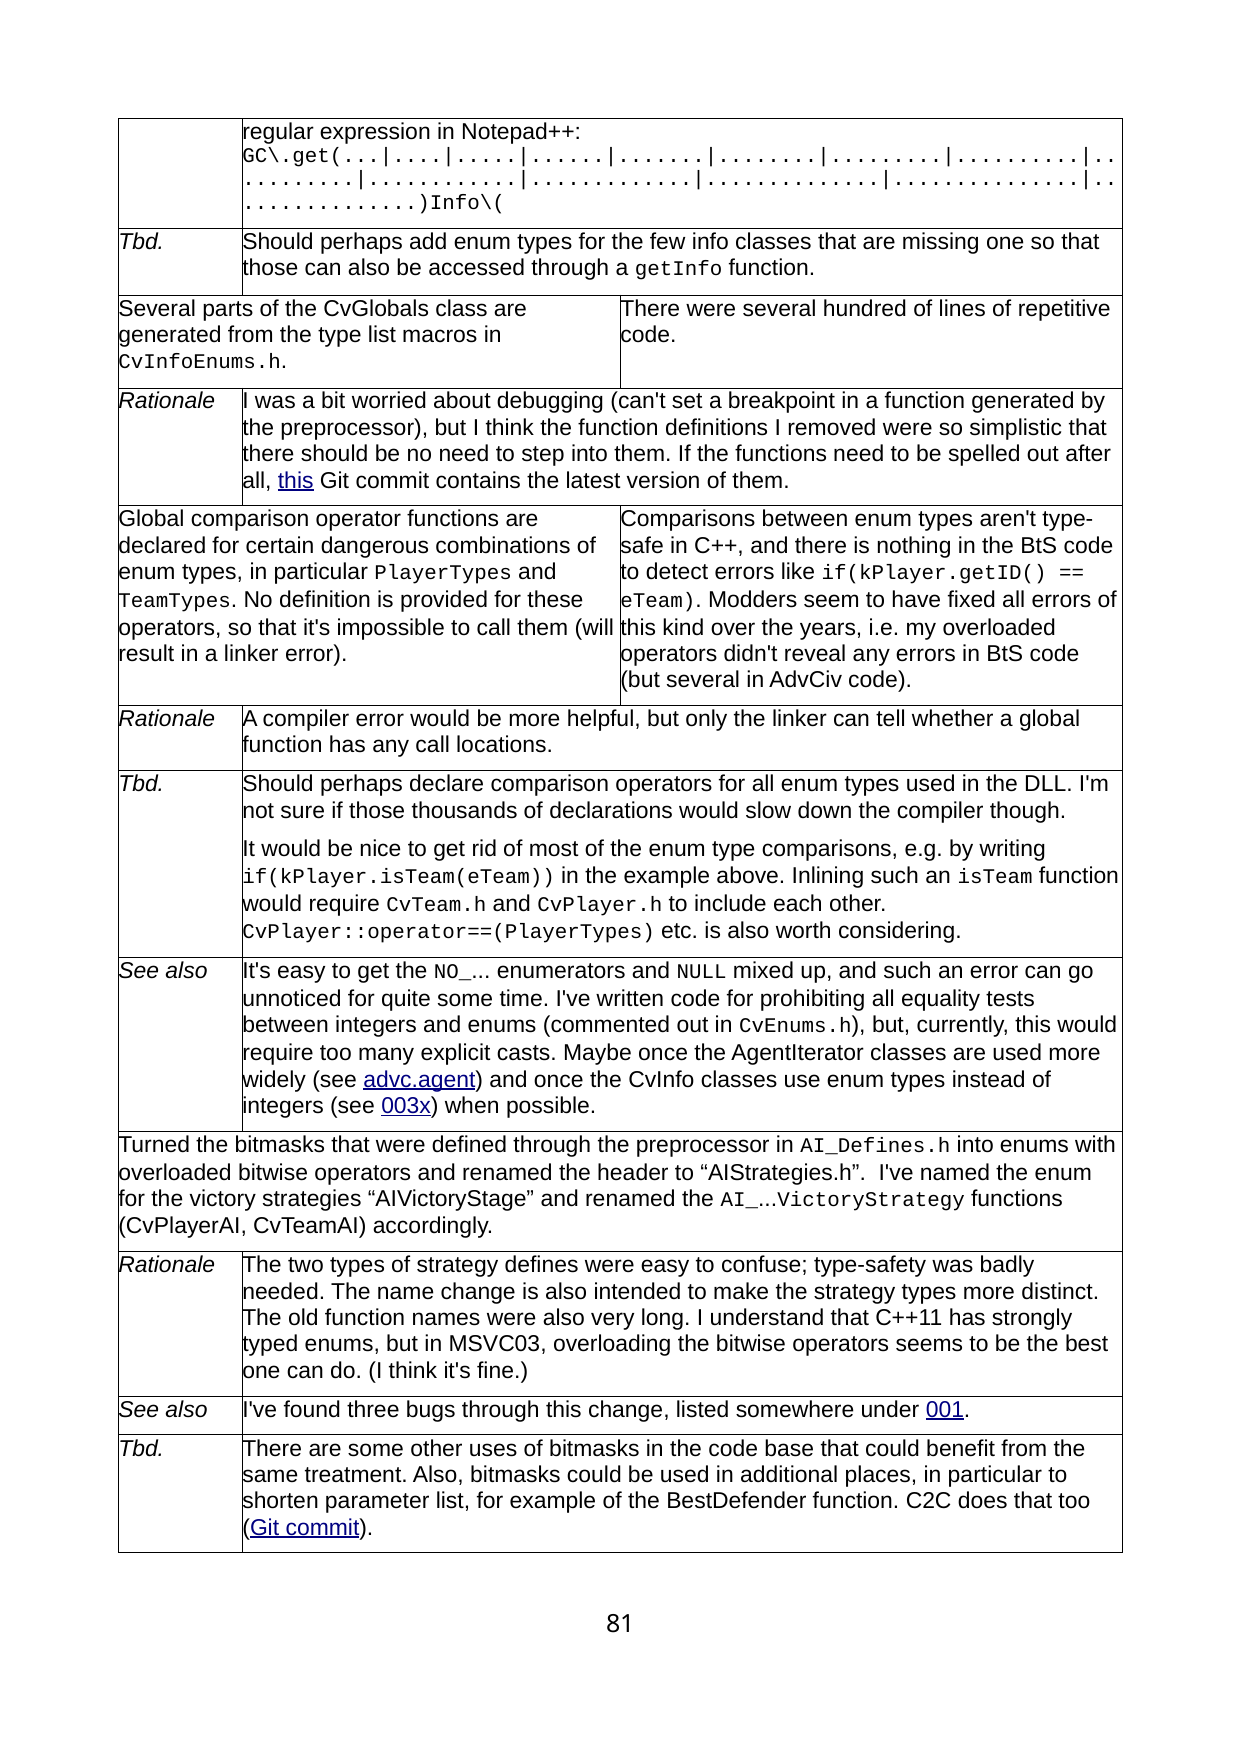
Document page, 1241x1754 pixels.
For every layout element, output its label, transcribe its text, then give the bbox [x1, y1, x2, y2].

table_cell regular expression in Notepad++: GC\.get(...|....|.....|......|.......|........|.........|..........|...........|............|.............|..............|...............|................)Info\( [243, 119, 1122, 228]
table_cell Tbd. [119, 1435, 242, 1552]
table_cell Should perhaps add enum types for the few info classes that are missing one so that those can also be accessed through a getInfo function. [243, 229, 1122, 294]
table_cell Rationale [119, 706, 242, 770]
table_cell Tbd. [119, 229, 242, 294]
table_cell There were several hundred of lines of repetitive code. [621, 296, 1122, 387]
table_cell Should perhaps declare comparison operators for all enum types used in the DLL. I'm not sure if those thousands of declarations would slow down the compiler though. It would be nice to get rid of most of the enum type comparisons, e.g. by writing if(kPlayer.isTeam(eTeam)) in the example above. Inlining such an isTeam function would require CvTeam.h and CvPlayer.h to include each other. CvPlayer::operator==(PlayerTypes) etc. is also worth considering. [243, 771, 1122, 957]
table_cell See also [119, 958, 242, 1131]
table_cell It's easy to get the NO_... enumerators and NULL mixed up, and such an error can go unnoticed for quite some time. I've written code for prohibiting all equality tests between integers and enums (commented out in CvEnums.h), but, currently, this would require too many explicit casts. Maybe once the AgentIterator classes are used more widely (see advc.agent) and once the CvInfo classes use enum types instead of integers (see 003x) when possible. [243, 958, 1122, 1131]
table_cell There are some other uses of bitmasks in the code base that could benefit from the same treatment. Also, bitmasks could be used in additional places, in particular to shorten parameter list, for example of the BestDefender function. C2C does that too (Git commit). [243, 1435, 1122, 1552]
table_cell A compiler error would be more helpful, but only the linker can tell whether a global function has any call locations. [243, 706, 1122, 770]
table_cell Global comparison operator functions are declared for certain dangerous combinations of enum types, in particular PlayerTypes and TeamTypes. No definition is provided for these operators, so that it's impossible to call them (will result in a linker error). [119, 506, 620, 705]
table_cell I was a bit worried about debugging (can't set a breakpoint in a function generated by the preprocessor), but I think the function definitions I removed were so simplistic that there should be no need to step into them. If the functions need to be spelled out after all, this Git commit contains the latest version of them. [243, 389, 1122, 505]
table_cell Rationale [119, 389, 242, 505]
table_cell I've found three bugs through this change, listed somewhere under 001. [243, 1397, 1122, 1434]
table_cell The two types of strategy defines were easy to confuse; type-safety was badly needed. The name change is also intended to make the strategy types more distinct. The old function names were also very long. I understand that C++11 has strongly typed enums, but in MSVC03, overloading the bitwise operators seems to be the best one can do. (I think it's fine.) [243, 1252, 1122, 1396]
table_cell Turned the bitmasks that were defined through the preprocessor in AI_Defines.h into enums with overloaded bitwise operators and renamed the header to “AIStrategies.h”. I've named the enum for the victory strategies “AIVictoryStage” and renamed the AI_...VictoryStrategy functions (CvPlayerAI, CvTeamAI) accordingly. [119, 1132, 1122, 1251]
table_cell Comparisons between enum types aren't type-safe in C++, and there is nothing in the BtS code to detect errors like if(kPlayer.getID() == eTeam). Modders seem to have fixed all errors of this kind over the years, i.e. my overloaded operators didn't reveal any errors in BtS code (but several in AdvCiv code). [621, 506, 1122, 705]
table_cell Rationale [119, 1252, 242, 1396]
table_cell Several parts of the CvGlobals class are generated from the type list macros in CvInfoEnums.h. [119, 296, 620, 387]
table_cell [119, 119, 242, 228]
table_cell Tbd. [119, 771, 242, 957]
table_cell See also [119, 1397, 242, 1434]
